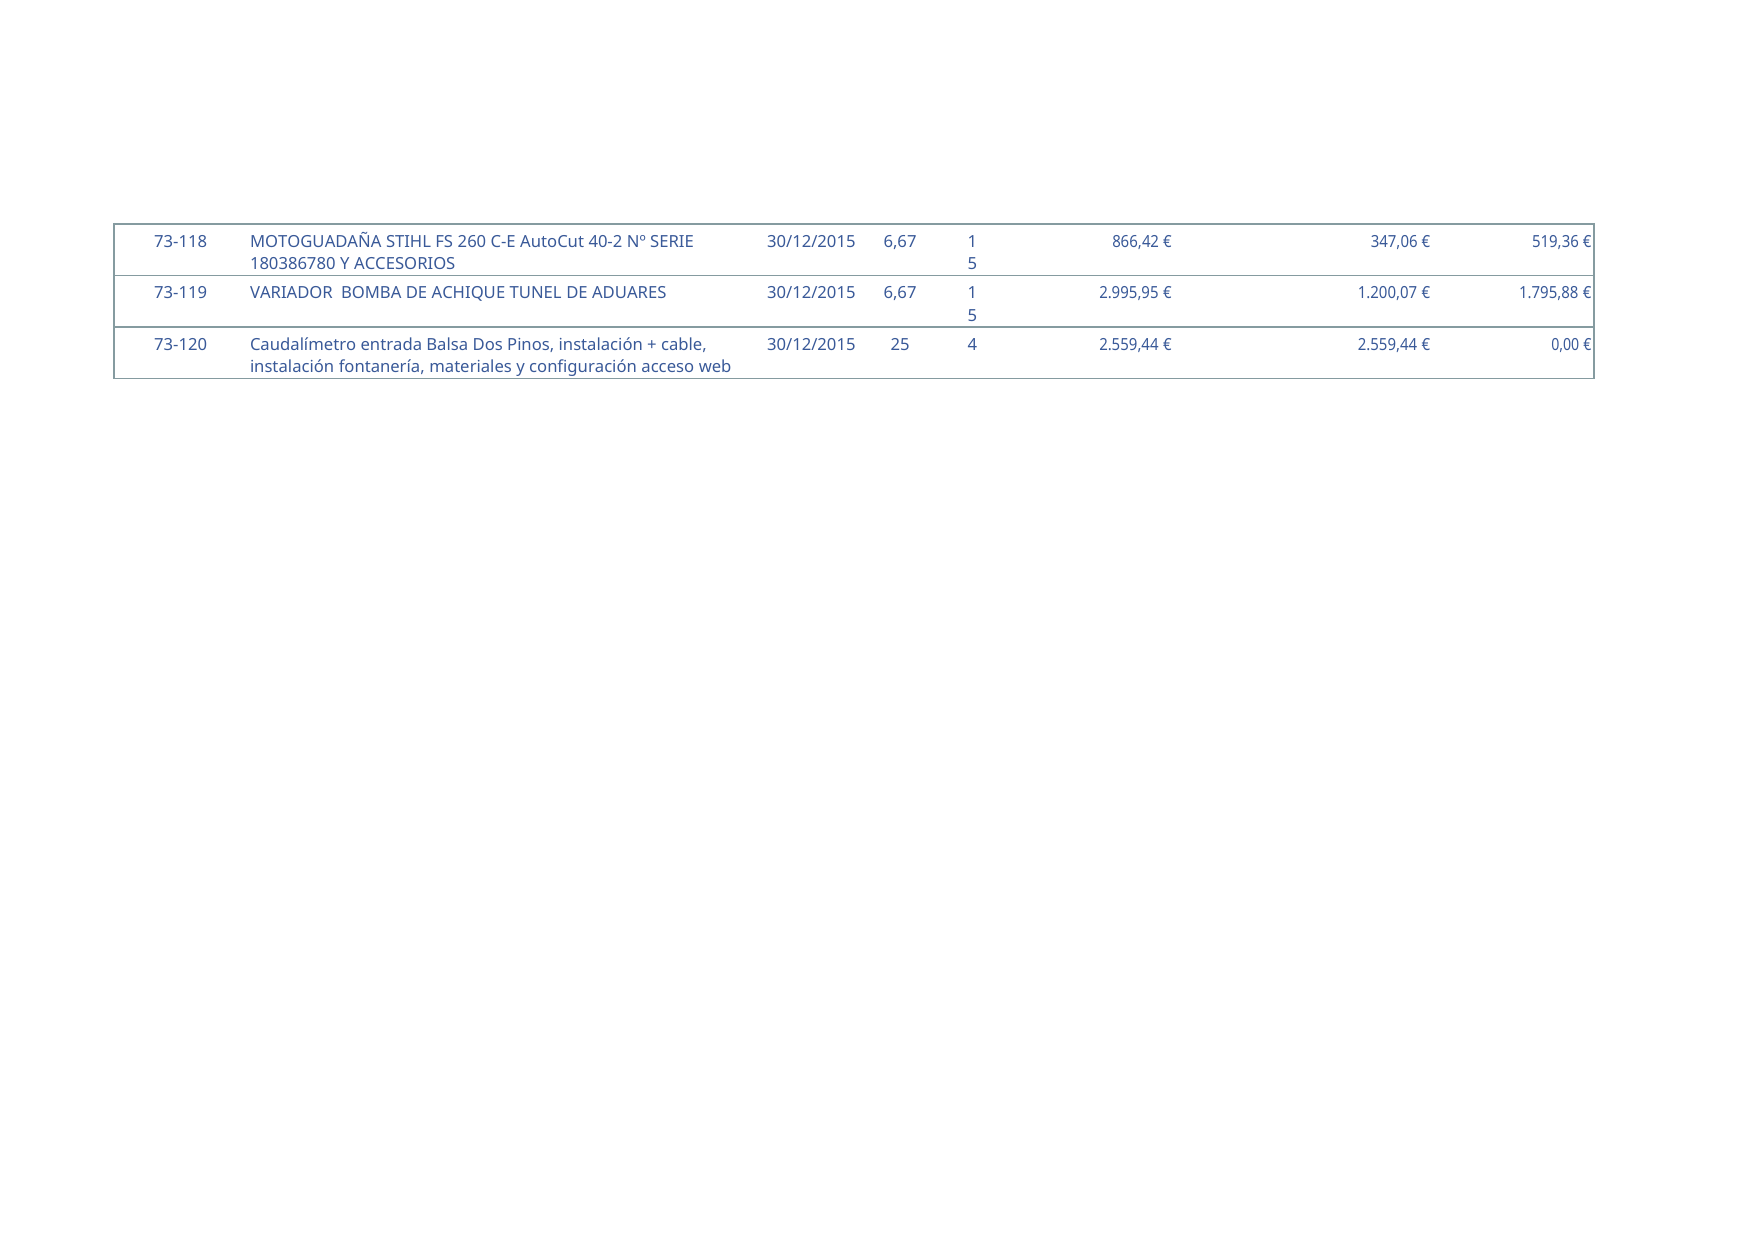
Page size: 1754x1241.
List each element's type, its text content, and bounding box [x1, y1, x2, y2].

table_cell 2.559,44 € [1224, 328, 1454, 377]
table_cell 30/12/2015 [741, 276, 873, 326]
table_cell MOTOGUADAÑA STIHL FS 260 C-E AutoCut 40-2 Nº SERIE 180386780 Y ACCESORIOS [235, 225, 741, 274]
table_cell 1.795,88 € [1454, 276, 1593, 326]
table_cell 15 [941, 225, 1039, 274]
table_cell 73-120 [115, 328, 235, 377]
table_cell 866,42 € [1039, 225, 1224, 274]
table_cell VARIADOR BOMBA DE ACHIQUE TUNEL DE ADUARES [235, 276, 741, 326]
table_cell 347,06 € [1224, 225, 1454, 274]
table_cell 25 [873, 328, 941, 377]
table_cell 1.200,07 € [1224, 276, 1454, 326]
table_cell 73-118 [115, 225, 235, 274]
table_cell 73-119 [115, 276, 235, 326]
table_cell 2.559,44 € [1039, 328, 1224, 377]
table_cell 30/12/2015 [741, 328, 873, 377]
table_cell 15 [941, 276, 1039, 326]
table_cell 30/12/2015 [741, 225, 873, 274]
table_cell 519,36 € [1454, 225, 1593, 274]
table_cell 2.995,95 € [1039, 276, 1224, 326]
table_cell 6,67 [873, 276, 941, 326]
table_cell 4 [941, 328, 1039, 377]
table_cell 0,00 € [1454, 328, 1593, 377]
table_cell Caudalímetro entrada Balsa Dos Pinos, instalación + cable, instalación fontanería, materiales y configuración acceso web [235, 328, 741, 377]
table_cell 6,67 [873, 225, 941, 274]
